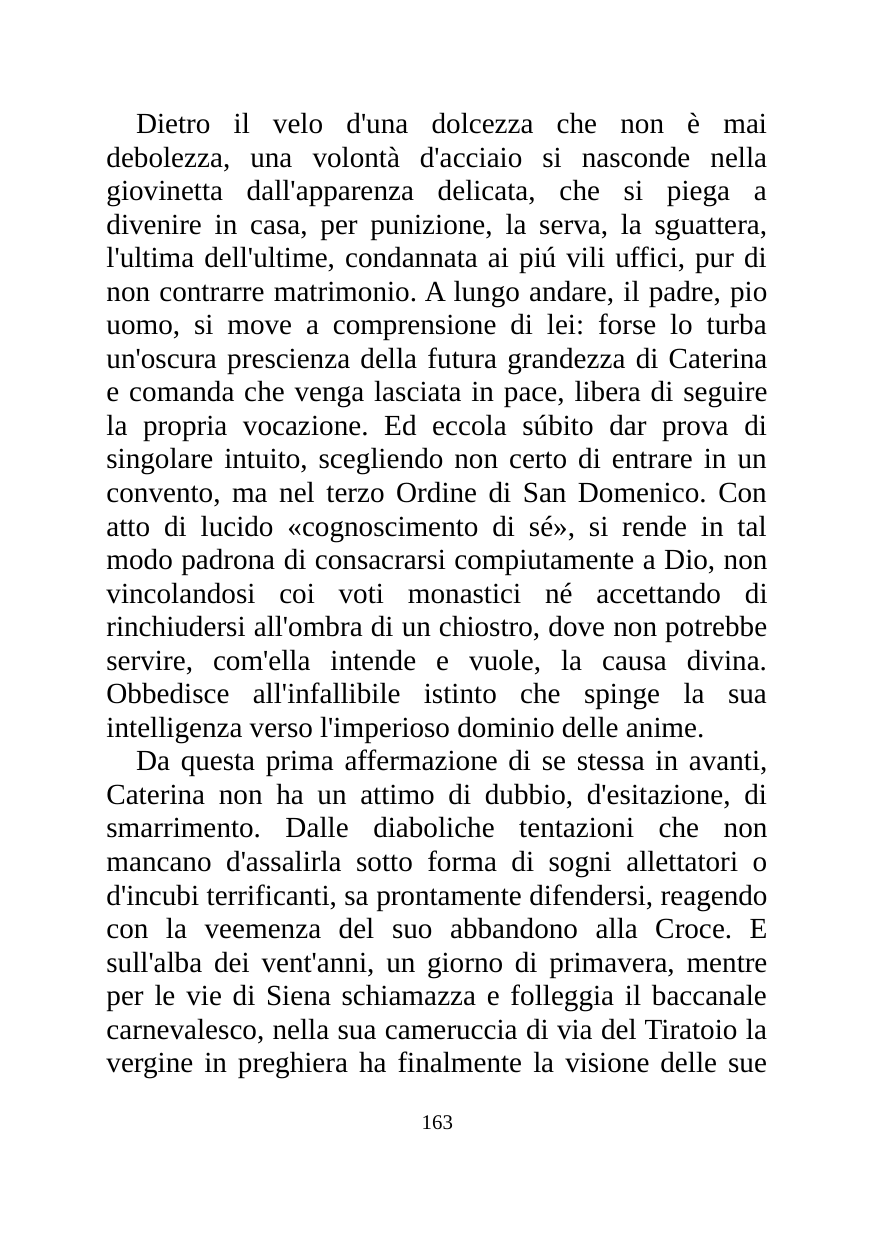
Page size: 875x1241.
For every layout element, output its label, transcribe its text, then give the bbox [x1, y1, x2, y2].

text Dietro il velo d'una dolcezza che non è mai debolezza, una volontà d'acciaio si nasconde nella giovinetta dall'apparenza delicata, che si piega a divenire in casa, per punizione, la serva, la sguattera, l'ultima dell'ultime, condannata ai piú vili uffici, pur di non contrarre matrimonio. A lungo andare, il padre, pio uomo, si move a comprensione di lei: forse lo turba un'oscura prescienza della futura grandezza di Caterina e comanda che venga lasciata in pace, libera di seguire la propria vocazione. Ed eccola súbito dar prova di singolare intuito, scegliendo non certo di entrare in un convento, ma nel terzo Ordine di San Domenico. Con atto di lucido «cognoscimento di sé», si rende in tal modo padrona di consacrarsi compiutamente a Dio, non vincolandosi coi voti monastici né accettando di rinchiudersi all'ombra di un chiostro, dove non potrebbe servire, com'ella intende e vuole, la causa divina. Obbedisce all'infallibile istinto che spinge la sua intelligenza verso l'imperioso dominio delle anime. [106, 106, 768, 743]
text Da questa prima affermazione di se stessa in avanti, Caterina non ha un attimo di dubbio, d'esitazione, di smarrimento. Dalle diaboliche tentazioni che non mancano d'assalirla sotto forma di sogni allettatori o d'incubi terrificanti, sa prontamente difendersi, reagendo con la veemenza del suo abbandono alla Croce. E sull'alba dei vent'anni, un giorno di primavera, mentre per le vie di Siena schiamazza e folleggia il baccanale carnevalesco, nella sua cameruccia di via del Tiratoio la vergine in preghiera ha finalmente la visione delle sue [106, 743, 768, 1079]
